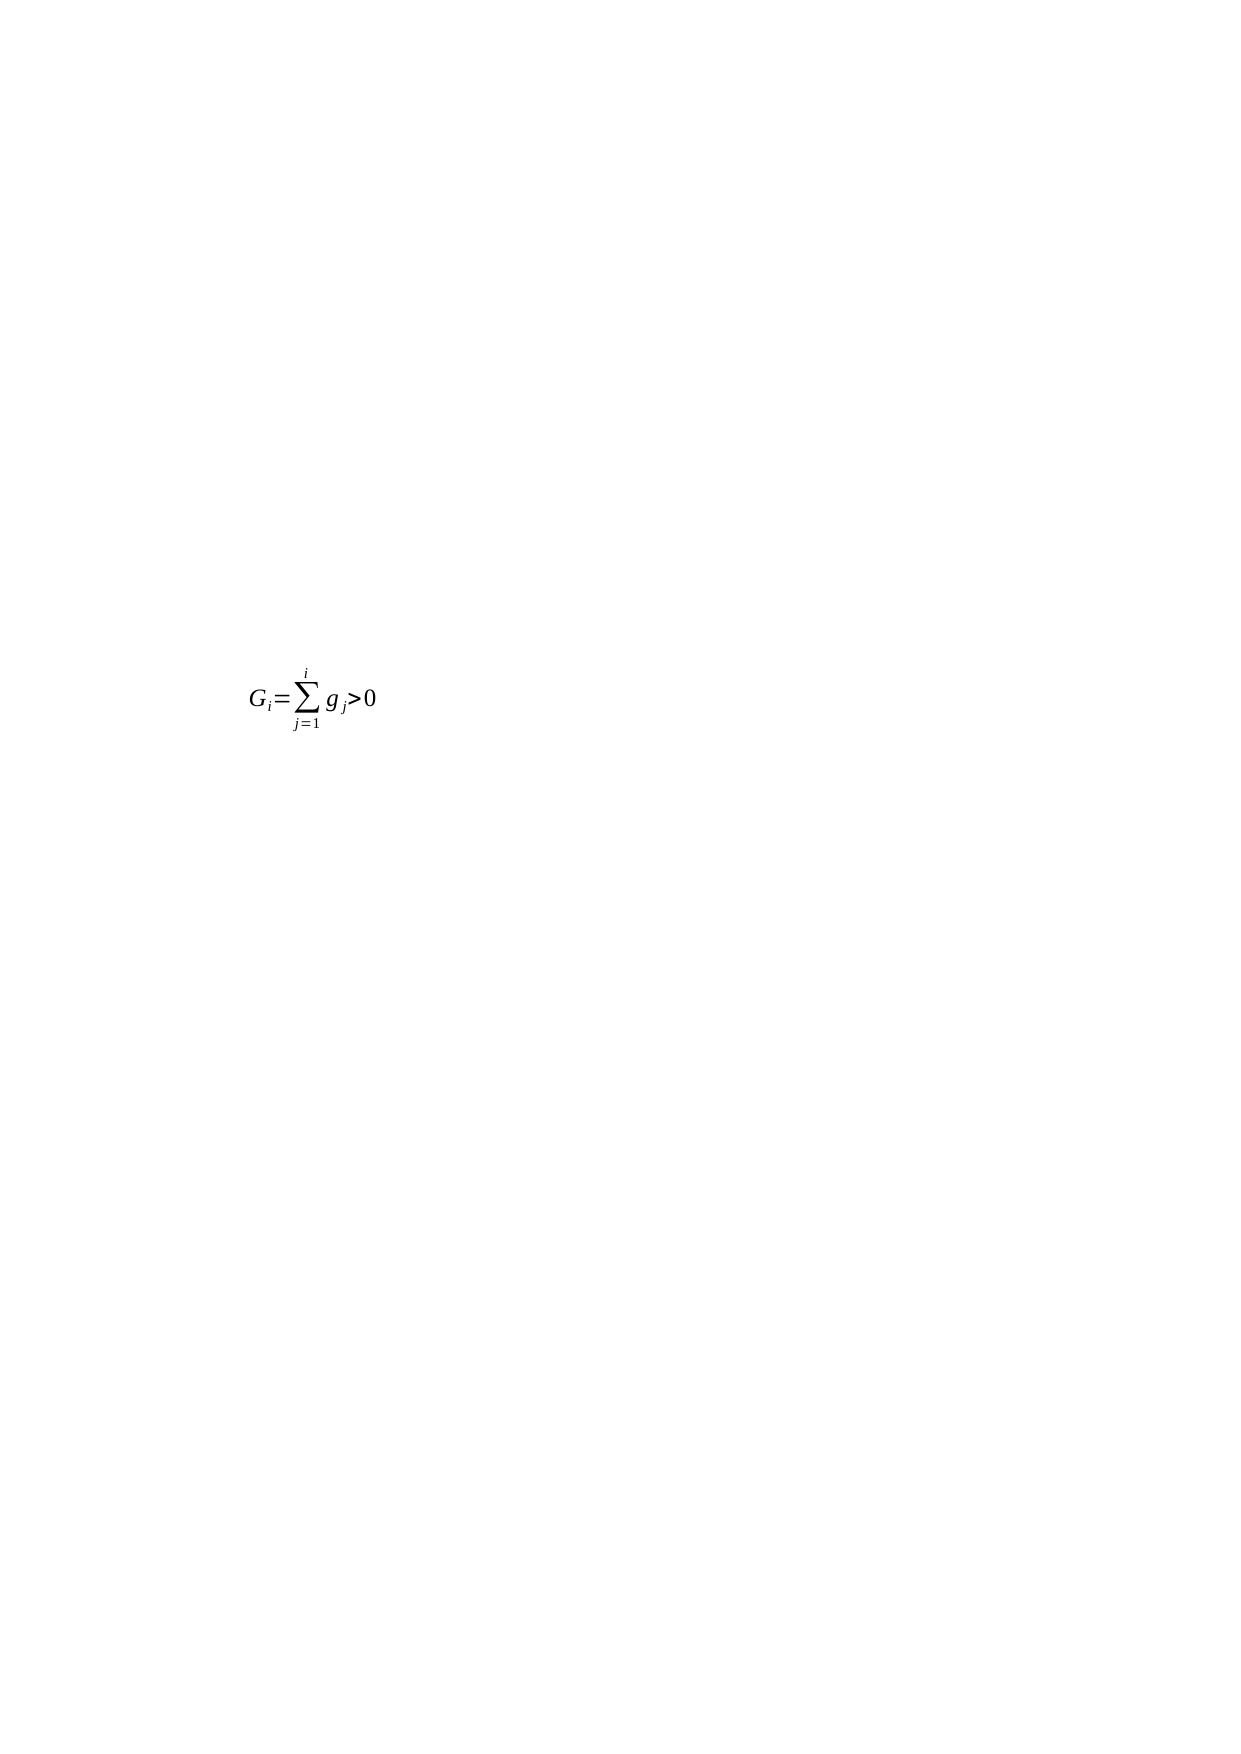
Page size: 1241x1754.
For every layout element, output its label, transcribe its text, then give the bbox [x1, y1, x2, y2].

list yi* = (t2i, t1) [193, 818, 1122, 847]
list i = 1 [118, 319, 1122, 348]
list if y1 = null go to KROK 6(d) [118, 406, 1122, 434]
list po přidání yi musí existovat xi+1, které budeme moct breaknout [193, 732, 1122, 760]
list G* = 0 //nejlepší nalezené zlepšení [118, 233, 1122, 262]
list ...pro yi -1 je xi jednoznačně dané [231, 549, 1122, 578]
text //KROK 2 [118, 204, 1122, 233]
list pokud neexistuje go to KROK 5 [156, 760, 1122, 789]
text Pseudokod [118, 118, 1122, 147]
text //KROK 7 [118, 1307, 1122, 1335]
list then G* = Gi-1 + gi* [231, 904, 1122, 933]
list pro yi : (ideálně co nejkratší) [156, 607, 1122, 636]
text //KROK 3 [118, 348, 1122, 377]
list pro xi : pokud přidáme hranu (t2i, t1), pak vysledná konfigurace je cesta [156, 521, 1122, 549]
list if G* == 0 //myslim, ze by to melo byt tady vzdycky, ale radsi [118, 1105, 1122, 1134]
list i++ [118, 463, 1122, 492]
list if G* > 0 then T = T' [118, 1019, 1122, 1048]
list xi = (t2i-1, t2i), yi = (t2i, t2i+1) takové, že pro ně platí: [118, 492, 1122, 521]
list if bylo vyzkoušeno všech n t1 bez zlepšení then konec nebo nové random tour [118, 1335, 1122, 1364]
list před konstrukcí kontrola G* (porovnání s cestou kretá vznikne uzavřením v tomto bodě): [156, 789, 1122, 818]
list if nedošlo ke zlepšení then volba nového t1 [156, 1278, 1122, 1307]
list go to KROK 2 [268, 1048, 1122, 1077]
list t1 = libovolný uzel [118, 262, 1122, 291]
text //KROK 1 [118, 147, 1122, 176]
list Vygeneruje se náhodná počáteční cesta T [118, 176, 1122, 204]
list y1 = (t2, t3) taková, že g1 > 0 [118, 377, 1122, 406]
text //KROK 5 [118, 962, 1122, 990]
list ...volba yi-1 zaručuje jeho existenci [231, 578, 1122, 607]
list if y2 = null && nedošlo ke zlepšení then volba alternativního x2 //temp porušení feasibility [156, 1192, 1122, 1220]
list x1 = libovolná hrana (t1, t2) [118, 291, 1122, 319]
list disjuktnost x a y: xi nesmí být přidaná hrana a yi nesmí být broken hrana [193, 636, 1122, 664]
list if y1 = null && nedošlo ke zlepšení then volba alternativního x1 [156, 1249, 1122, 1278]
list y2 volíme postupně podle velikosti [156, 1134, 1122, 1163]
text //KROK 4 [118, 434, 1122, 463]
list gi* = |yi*| + |xi| [193, 847, 1122, 875]
list k = i [268, 933, 1122, 962]
list if nedošlo ke zlepšení then prozkoumávání y1 podle velikostí [156, 1220, 1122, 1249]
list while g1 + g2 > 0 go to KROK 4 //pokud dojdeme ke zlepšení, tak se dojde ke KROK 2 [156, 1163, 1122, 1192]
list if Gi-1 + gi* > G* [193, 875, 1122, 904]
text //KROK 6 ... backtracking [118, 1077, 1122, 1105]
list if yi existuje and Gi > G* then go to KROK 4 [118, 990, 1122, 1019]
list //gain criterium [193, 664, 1122, 732]
